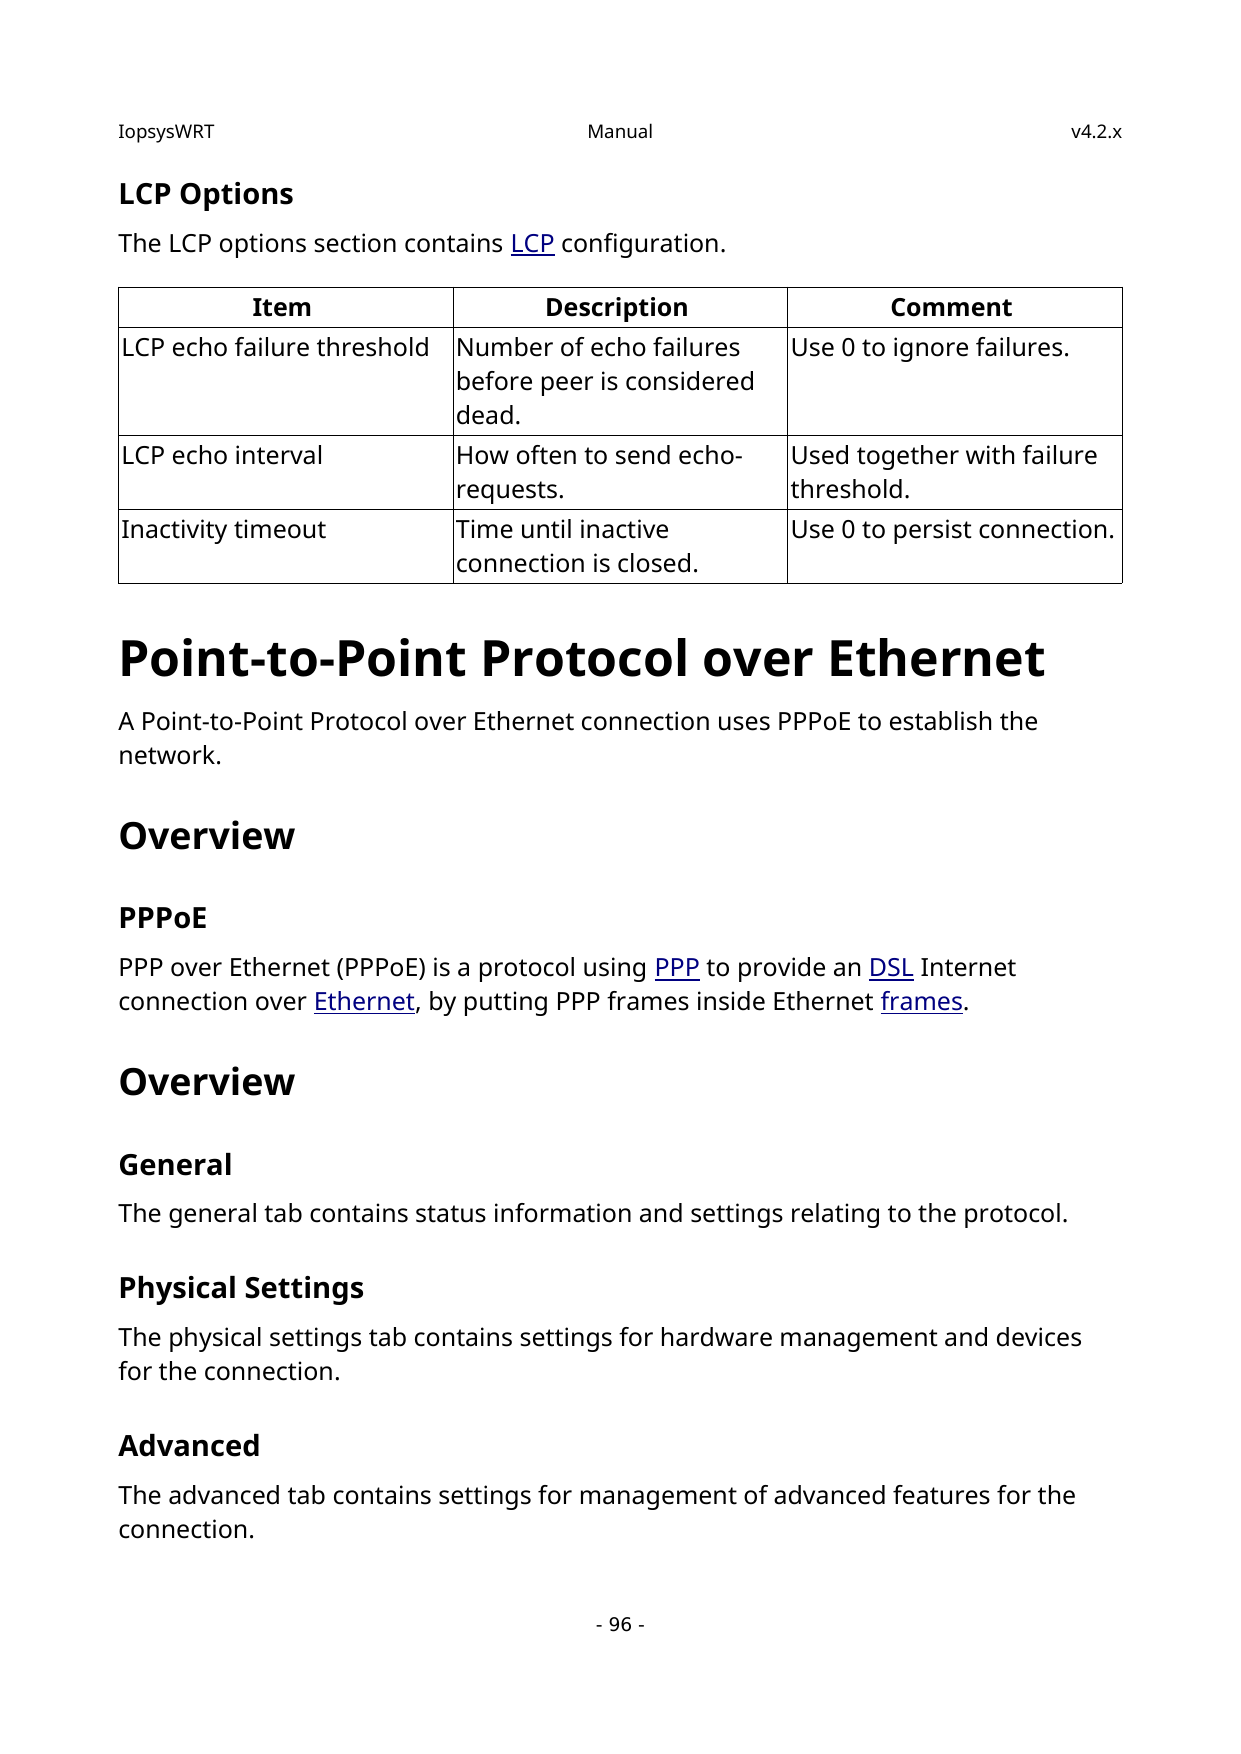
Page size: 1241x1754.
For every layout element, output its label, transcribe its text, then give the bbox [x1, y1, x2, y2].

subtitle PPPoE [118, 898, 1122, 937]
subtitle Physical Settings [118, 1268, 1122, 1307]
text The LCP options section contains LCP configuration. [118, 225, 1122, 259]
table_cell How often to send echo-requests. [454, 436, 787, 509]
table_cell Number of echo failures before peer is considered dead. [454, 328, 787, 435]
text PPP over Ethernet (PPPoE) is a protocol using PPP to provide an DSL Internet connection over Ethernet, by putting PPP frames inside Ethernet frames. [118, 950, 1122, 1018]
table_cell Inactivity timeout [119, 510, 453, 583]
table_header Comment [788, 288, 1122, 327]
subtitle General [118, 1144, 1122, 1184]
table_cell Use 0 to ignore failures. [788, 328, 1122, 435]
subtitle Point-to-Point Protocol over Ethernet [118, 623, 1122, 691]
subtitle Advanced [118, 1426, 1122, 1465]
subtitle LCP Options [118, 173, 1122, 213]
text The advanced tab contains settings for management of advanced features for the connection. [118, 1478, 1122, 1546]
subtitle Overview [118, 1055, 1122, 1106]
subtitle Overview [118, 809, 1122, 860]
text The general tab contains status information and settings relating to the protocol. [118, 1196, 1122, 1230]
table_cell Use 0 to persist connection. [788, 510, 1122, 583]
text The physical settings tab contains settings for hardware management and devices for the connection. [118, 1320, 1122, 1388]
text A Point-to-Point Protocol over Ethernet connection uses PPPoE to establish the network. [118, 703, 1122, 772]
table_header Item [119, 288, 453, 327]
table_cell LCP echo interval [119, 436, 453, 509]
table_cell Used together with failure threshold. [788, 436, 1122, 509]
table_header Description [454, 288, 787, 327]
table_cell LCP echo failure threshold [119, 328, 453, 435]
table_cell Time until inactive connection is closed. [454, 510, 787, 583]
